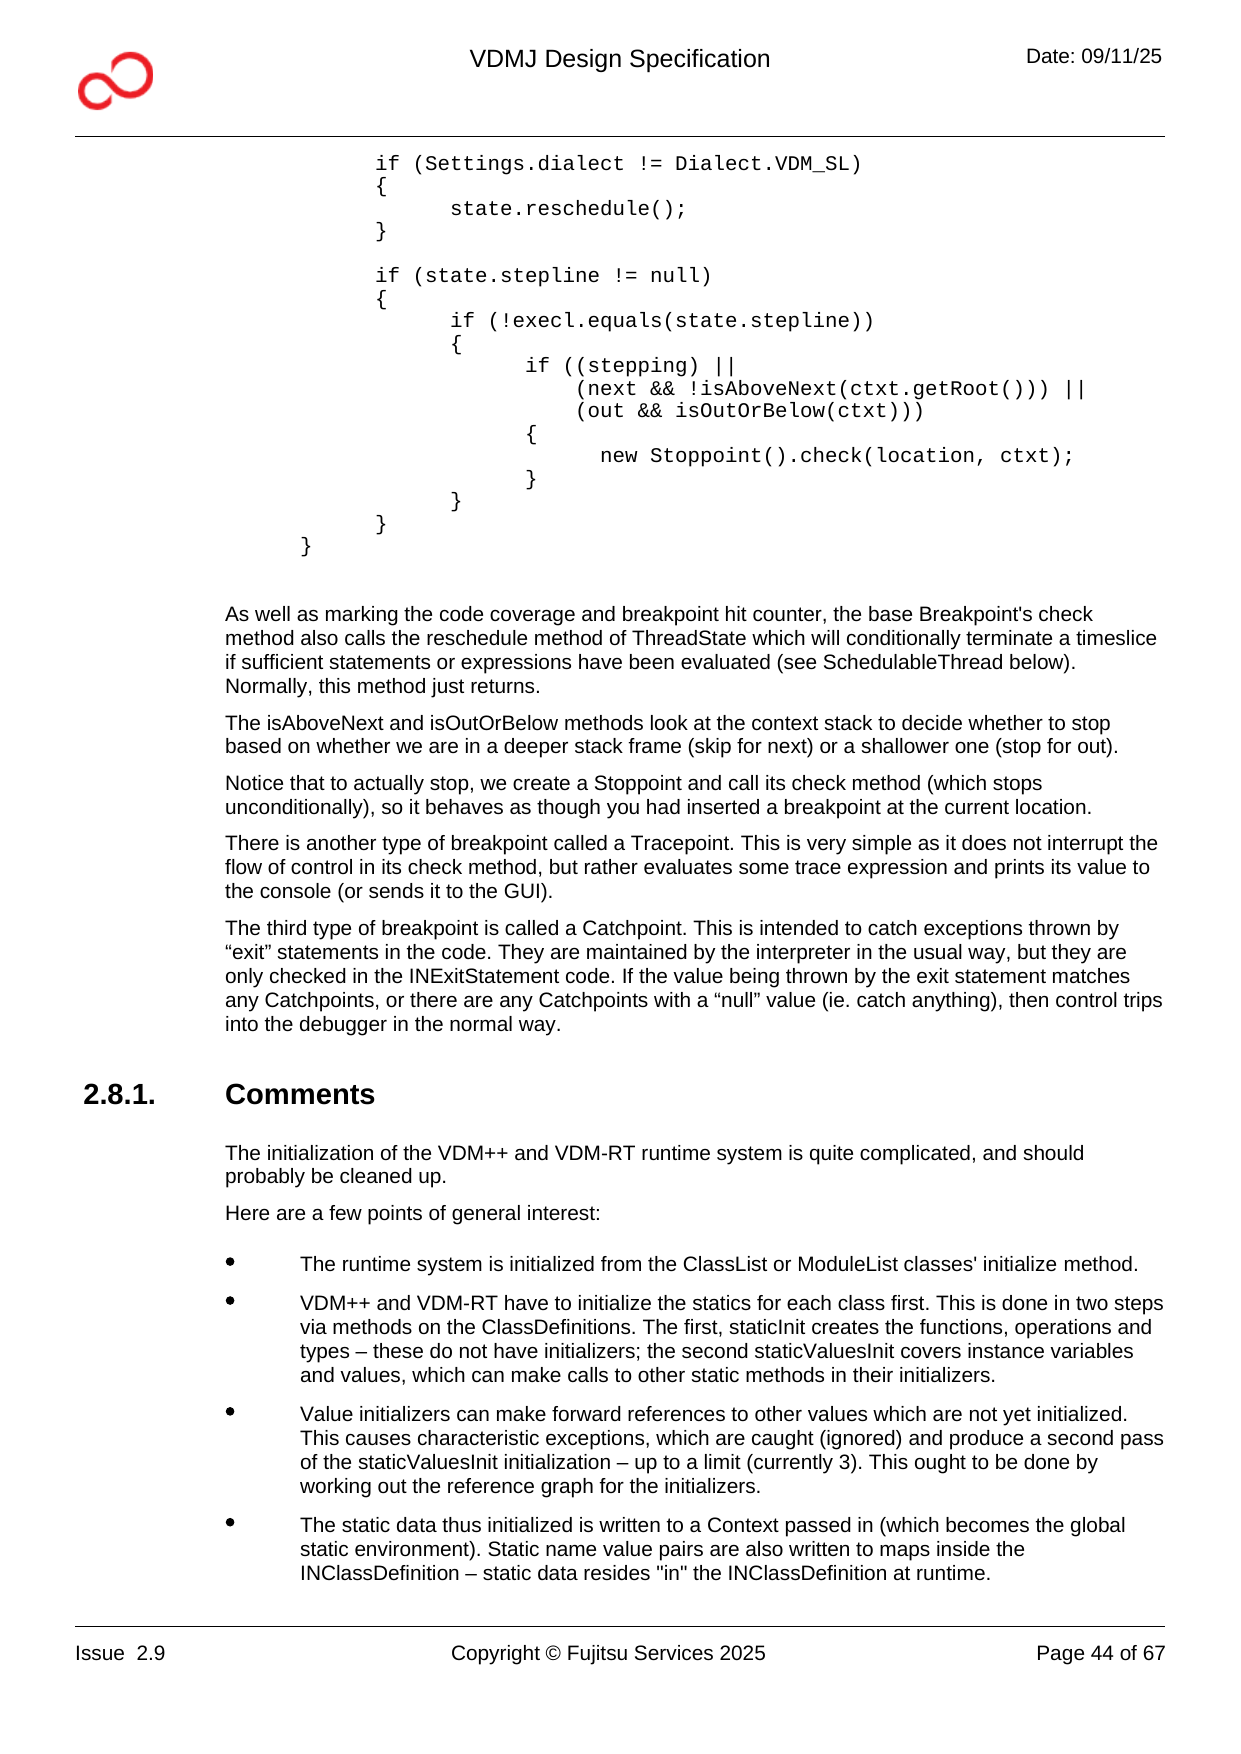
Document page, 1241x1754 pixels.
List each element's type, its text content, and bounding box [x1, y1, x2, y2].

text The isAboveNext and isOutOrBelow methods look at the context stack to decide whether to stop based on whether we are in a deeper stack frame (skip for next) or a shallower one (stop for out). [225, 711, 1165, 759]
text if (state.stepline != null) [225, 265, 1165, 287]
text { [225, 175, 1165, 197]
text The initialization of the VDM++ and VDM-RT runtime system is quite complicated, and should probably be cleaned up. [225, 1141, 1165, 1189]
text } [225, 467, 1165, 490]
text } [225, 512, 1165, 535]
text { [225, 287, 1165, 310]
text } [225, 535, 1165, 557]
list Value initializers can make forward references to other values which are not yet initialized. This causes characteristic exceptions, which are caught (ignored) and produce a second pass of the staticValuesInit initialization – up to a limit (currently 3). This ought to be done by working out the reference graph for the initializers. [225, 1402, 1165, 1498]
text } [225, 490, 1165, 512]
text Here are a few points of general interest: [225, 1201, 1165, 1225]
picture [78, 44, 153, 120]
text new Stoppoint().check(location, ctxt); [225, 445, 1165, 467]
list The static data thus initialized is written to a Context passed in (which becomes the global static environment). Static name value pairs are also written to maps inside the INClassDefinition – static data resides "in" the INClassDefinition at runtime. [225, 1513, 1165, 1585]
subtitle Comments [75, 1078, 1165, 1111]
text The third type of breakpoint is called a Catchpoint. This is intended to catch exceptions thrown by “exit” statements in the code. They are maintained by the interpreter in the usual way, but they are only checked in the INExitStatement code. If the value being thrown by the exit statement matches any Catchpoints, or there are any Catchpoints with a “null” value (ie. catch anything), then control trips into the debugger in the normal way. [225, 916, 1165, 1036]
list VDM++ and VDM-RT have to initialize the statics for each class first. This is done in two steps via methods on the ClassDefinitions. The first, staticInit creates the functions, operations and types – these do not have initializers; the second staticValuesInit covers instance variables and values, which can make calls to other static methods in their initializers. [225, 1292, 1165, 1387]
text There is another type of breakpoint called a Tracepoint. This is very simple as it does not interrupt the flow of control in its check method, but rather evaluates some trace expression and prints its value to the console (or sends it to the GUI). [225, 832, 1165, 903]
text } [225, 220, 1165, 242]
text { [225, 422, 1165, 445]
text (out && isOutOrBelow(ctxt))) [225, 400, 1165, 422]
text if (!execl.equals(state.stepline)) [225, 310, 1165, 332]
text As well as marking the code coverage and breakpoint hit counter, the base Breakpoint's check method also calls the reschedule method of ThreadState which will conditionally terminate a timeslice if sufficient statements or expressions have been evaluated (see SchedulableThread below). Normally, this method just returns. [225, 602, 1165, 698]
text Notice that to actually stop, we create a Stoppoint and call its check method (which stops unconditionally), so it behaves as though you had inserted a breakpoint at the current location. [225, 771, 1165, 819]
text state.reschedule(); [225, 197, 1165, 220]
text if (Settings.dialect != Dialect.VDM_SL) [225, 152, 1165, 175]
text (next && !isAboveNext(ctxt.getRoot())) || [225, 377, 1165, 400]
text { [225, 332, 1165, 355]
text if ((stepping) || [225, 355, 1165, 377]
list The runtime system is initialized from the ClassList or ModuleList classes' initialize method. [225, 1253, 1165, 1277]
